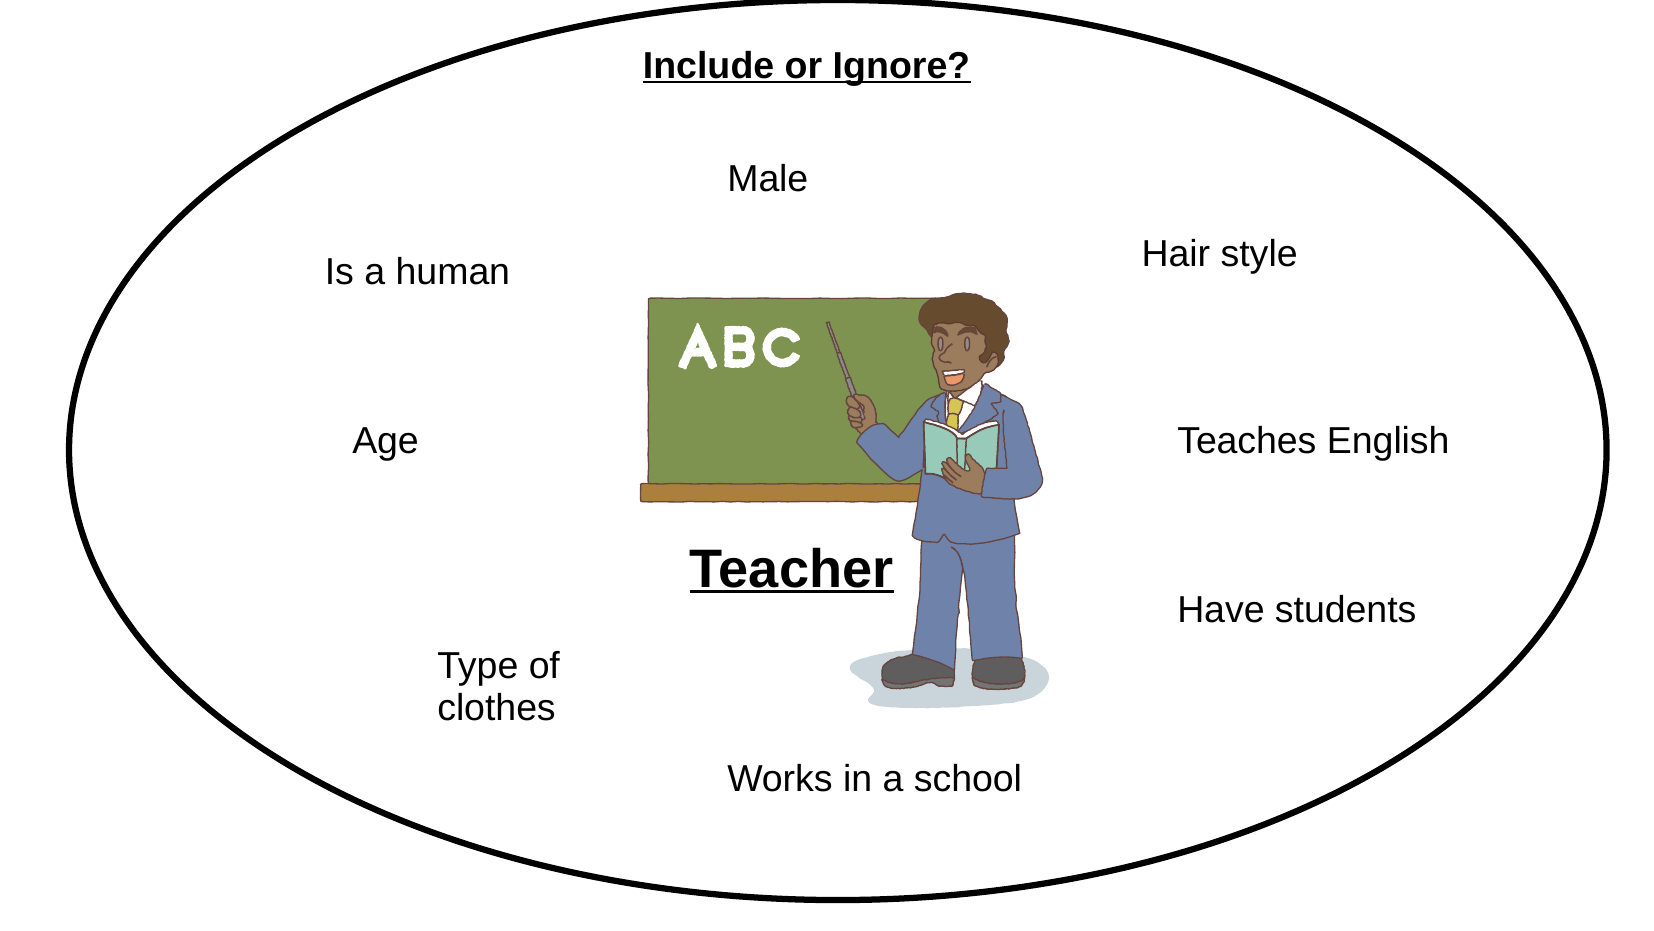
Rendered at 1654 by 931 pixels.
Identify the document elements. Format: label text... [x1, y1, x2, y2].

text_box Male [712, 150, 1013, 207]
text_box Include or Ignore? [628, 37, 986, 95]
text_box Is a human [310, 243, 526, 301]
text_box Hair style [1126, 225, 1313, 282]
text_box Works in a school [712, 750, 1037, 807]
text_box Type of clothes [422, 637, 638, 737]
text_box Teaches English [1162, 412, 1465, 470]
text_box Have students [1162, 580, 1432, 638]
text_box Age [337, 412, 434, 470]
picture [637, 289, 1054, 713]
